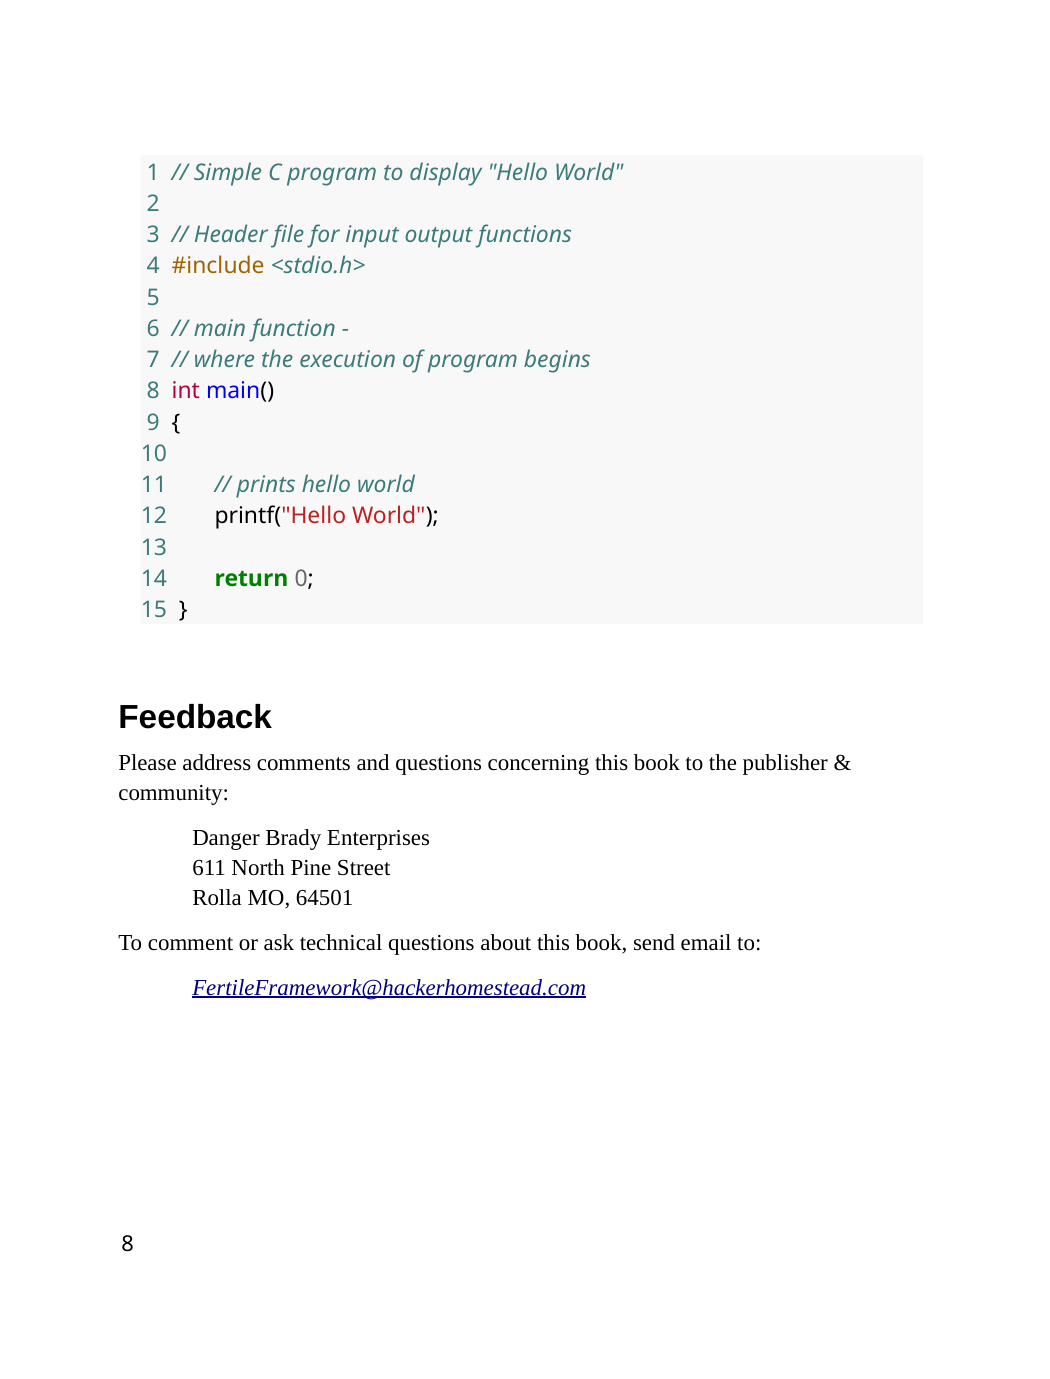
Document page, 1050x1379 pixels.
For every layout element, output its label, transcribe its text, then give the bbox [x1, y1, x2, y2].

text To comment or ask technical questions about this book, send email to: [118, 929, 932, 955]
text FertileFramework@hackerhomestead.com [118, 973, 932, 1000]
text Danger Brady Enterprises 611 North Pine Street Rolla MO, 64501 [118, 823, 932, 910]
text Please address comments and questions concerning this book to the publisher & community: [118, 748, 932, 805]
subtitle Feedback [118, 698, 932, 736]
